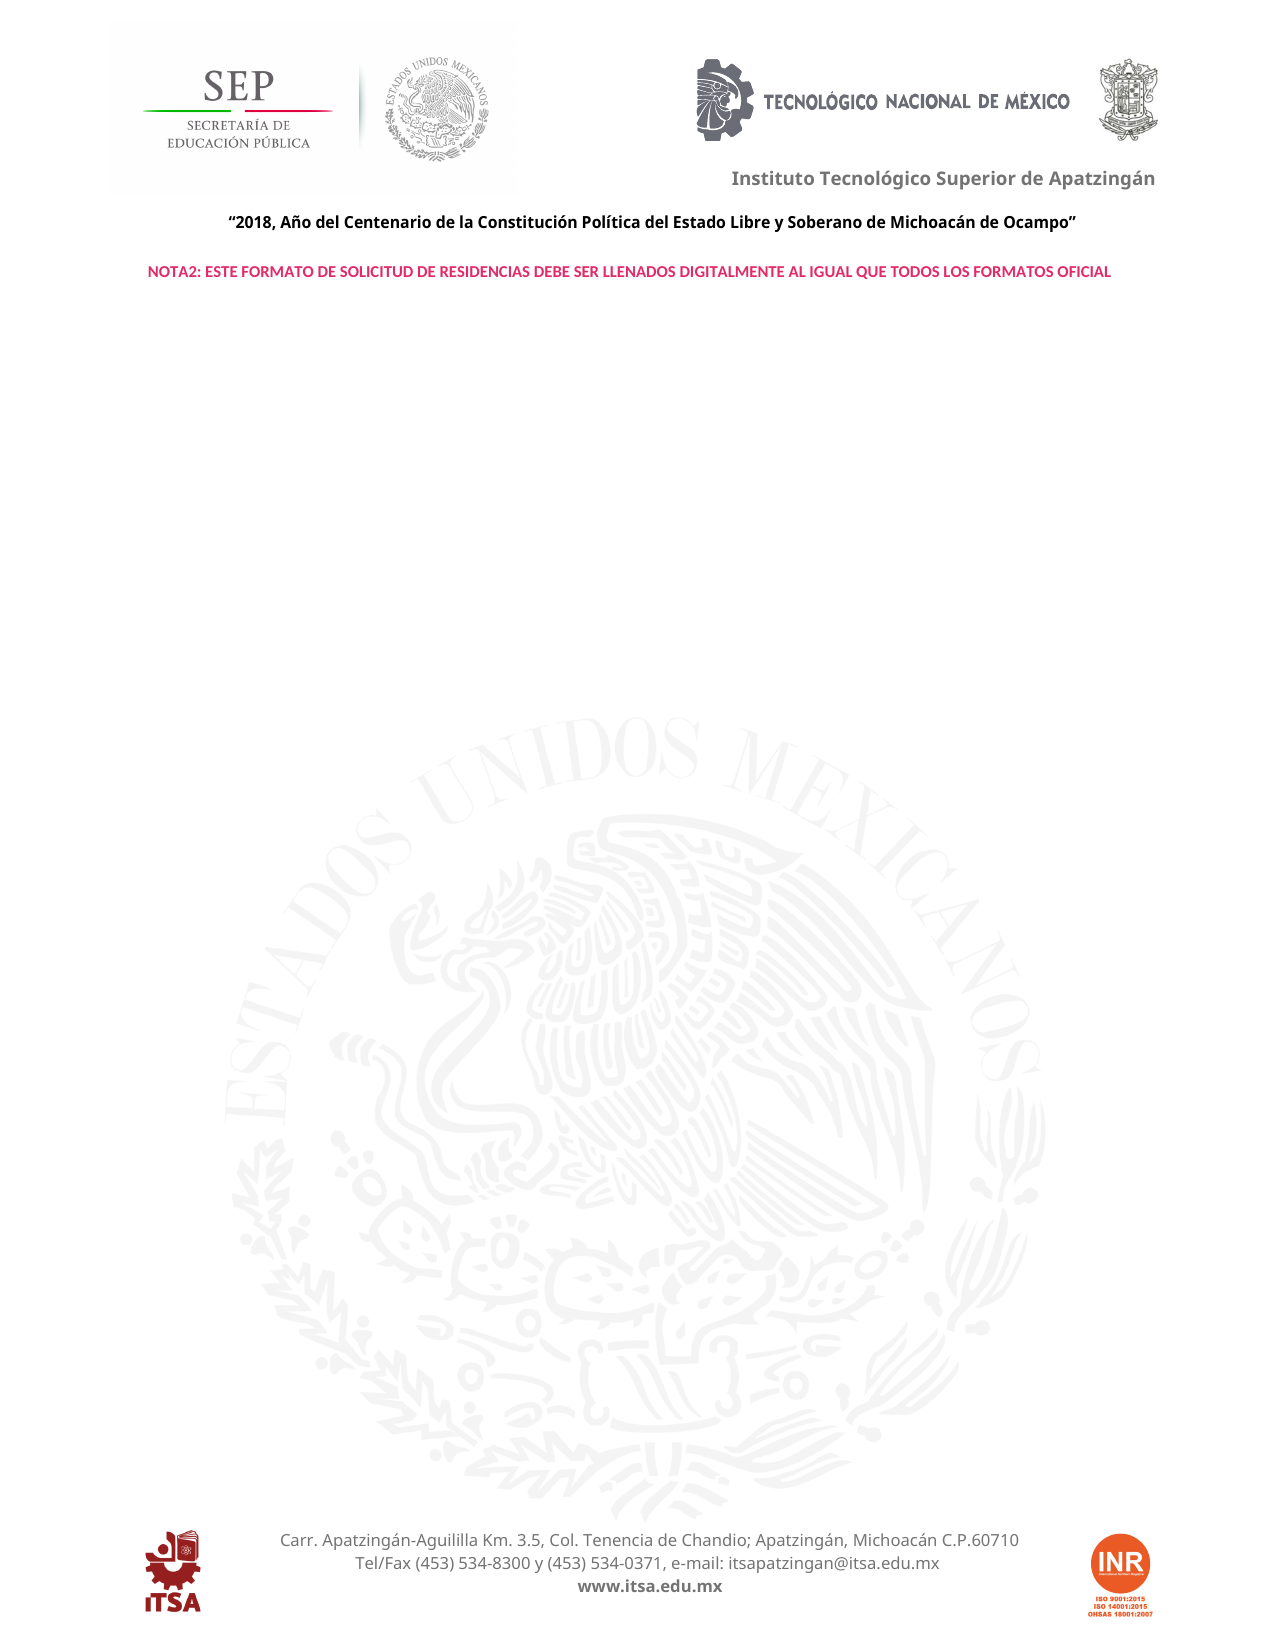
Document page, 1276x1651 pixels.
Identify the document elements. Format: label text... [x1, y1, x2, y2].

text NOTA2: ESTE FORMATO DE SOLICITUD DE RESIDENCIAS DEBE SER LLENADOS DIGITALMENTE AL IGUAL QUE TODOS LOS FORMATOS OFICIAL [148, 262, 1152, 282]
